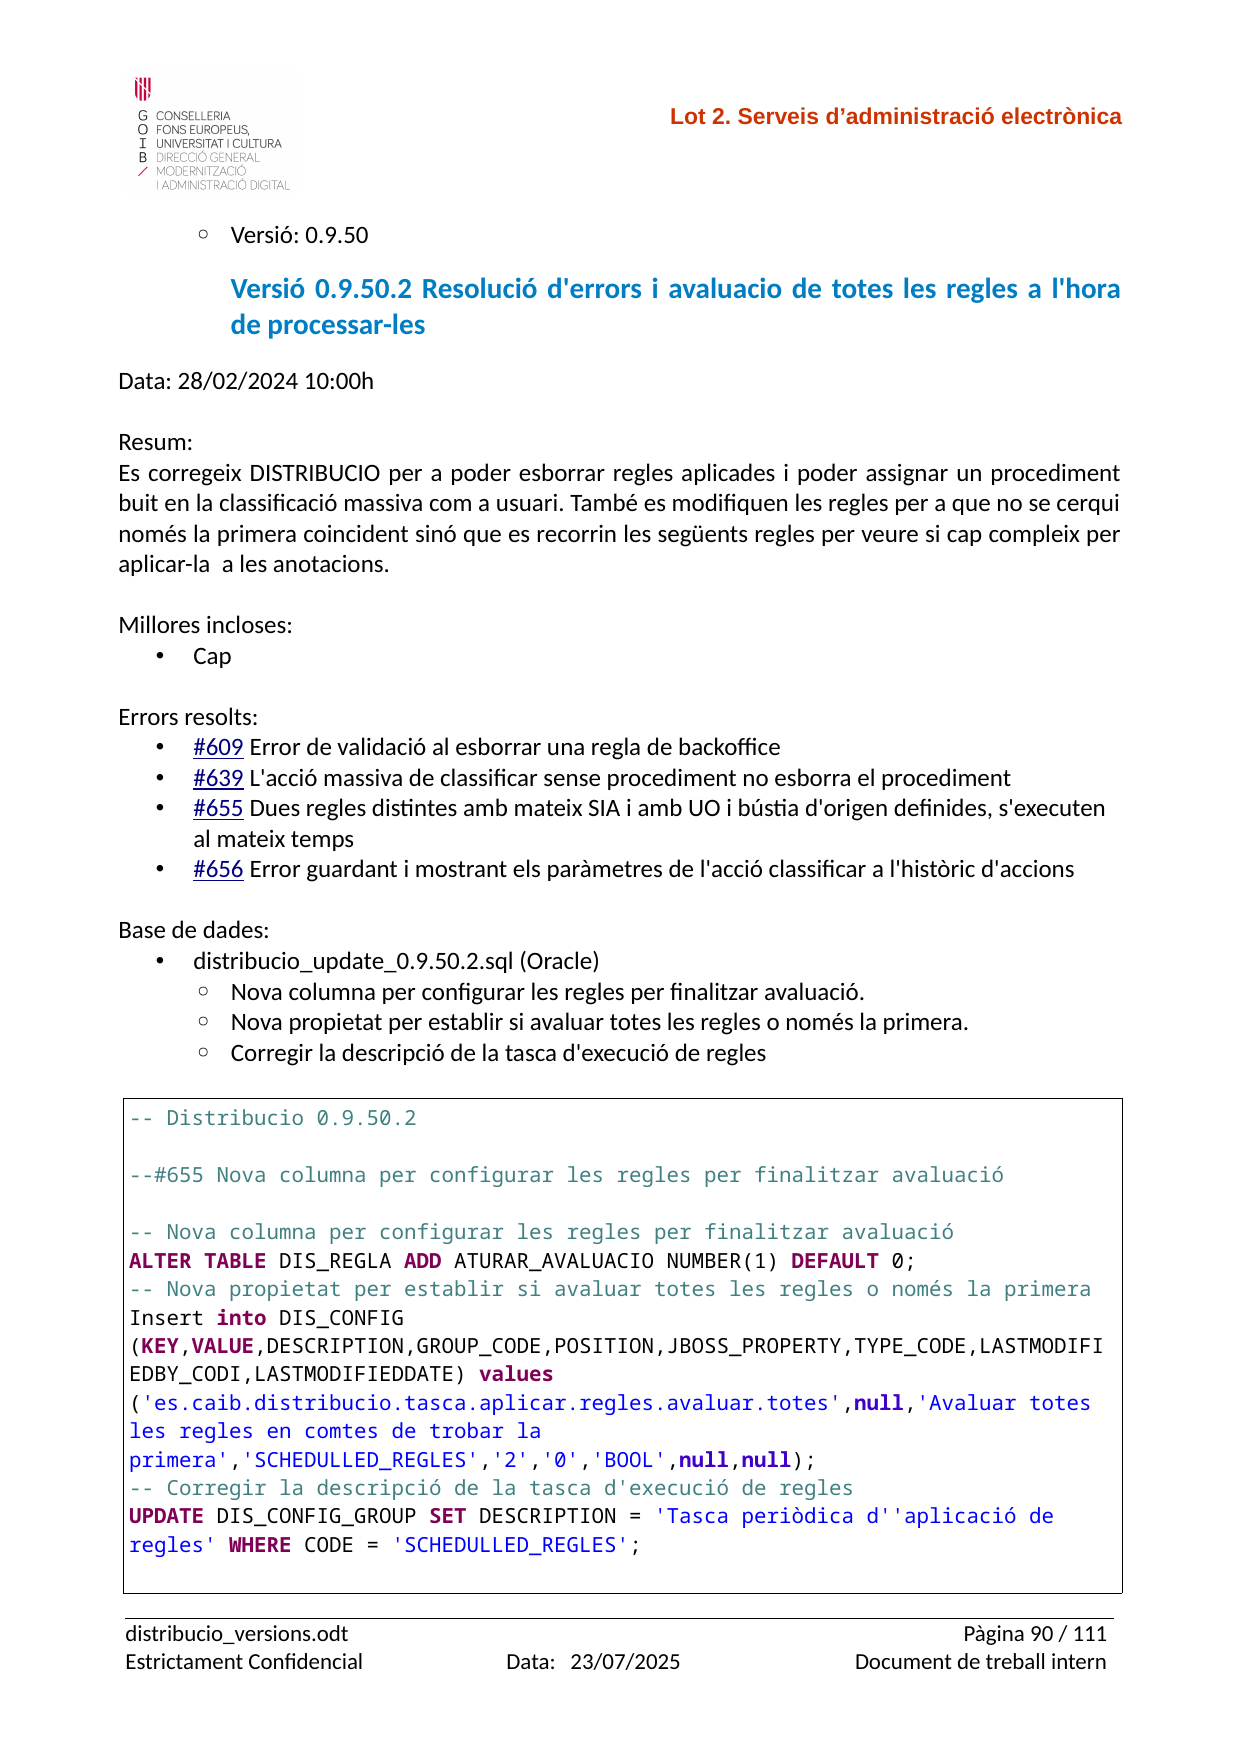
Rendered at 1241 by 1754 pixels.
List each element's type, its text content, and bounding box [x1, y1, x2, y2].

text Resum: [118, 426, 1122, 457]
list Versió: 0.9.50 [193, 219, 1122, 250]
list Cap [156, 640, 1122, 670]
table_header -- Distribucio 0.9.50.2 --#655 Nova columna per configurar les regles per finalitzar avaluació -- Nova columna per configurar les regles per finalitzar avaluació ALTER TABLE DIS_REGLA ADD ATURAR_AVALUACIO NUMBER(1) DEFAULT 0; -- Nova propietat per establir si avaluar totes les regles o només la primera Insert into DIS_CONFIG (KEY,VALUE,DESCRIPTION,GROUP_CODE,POSITION,JBOSS_PROPERTY,TYPE_CODE,LASTMODIFIEDBY_CODI,LASTMODIFIEDDATE) values ('es.caib.distribucio.tasca.aplicar.regles.avaluar.totes',null,'Avaluar totes les regles en comtes de trobar la primera','SCHEDULLED_REGLES','2','0','BOOL',null,null); -- Corregir la descripció de la tasca d'execució de regles UPDATE DIS_CONFIG_GROUP SET DESCRIPTION = 'Tasca periòdica d''aplicació de regles' WHERE CODE = 'SCHEDULLED_REGLES'; [124, 1099, 1122, 1593]
text Es corregeix DISTRIBUCIO per a poder esborrar regles aplicades i poder assignar un procediment buit en la classificació massiva com a usuari. També es modifiquen les regles per a que no se cerqui només la primera coincident sinó que es recorrin les següents regles per veure si cap compleix per aplicar-la a les anotacions. [118, 457, 1122, 579]
text Errors resolts: [118, 701, 1122, 731]
list #639 L'acció massiva de classificar sense procediment no esborra el procediment [156, 762, 1122, 792]
list #655 Dues regles distintes amb mateix SIA i amb UO i bústia d'origen definides, s'executen al mateix temps [156, 792, 1122, 853]
text Millores incloses: [118, 609, 1122, 640]
list Nova columna per configurar les regles per finalitzar avaluació. [193, 976, 1122, 1006]
list distribucio_update_0.9.50.2.sql (Oracle) [156, 945, 1122, 976]
picture [126, 70, 299, 197]
list #656 Error guardant i mostrant els paràmetres de l'acció classificar a l'històric d'accions [156, 853, 1122, 884]
list #609 Error de validació al esborrar una regla de backoffice [156, 731, 1122, 762]
subtitle Versió 0.9.50.2 Resolució d'errors i avaluacio de totes les regles a l'hora de processar-les [153, 270, 1122, 342]
text Base de dades: [118, 914, 1122, 945]
list Corregir la descripció de la tasca d'execució de regles [193, 1037, 1122, 1067]
text Data: 28/02/2024 10:00h [118, 365, 1122, 396]
list Nova propietat per establir si avaluar totes les regles o només la primera. [193, 1006, 1122, 1037]
